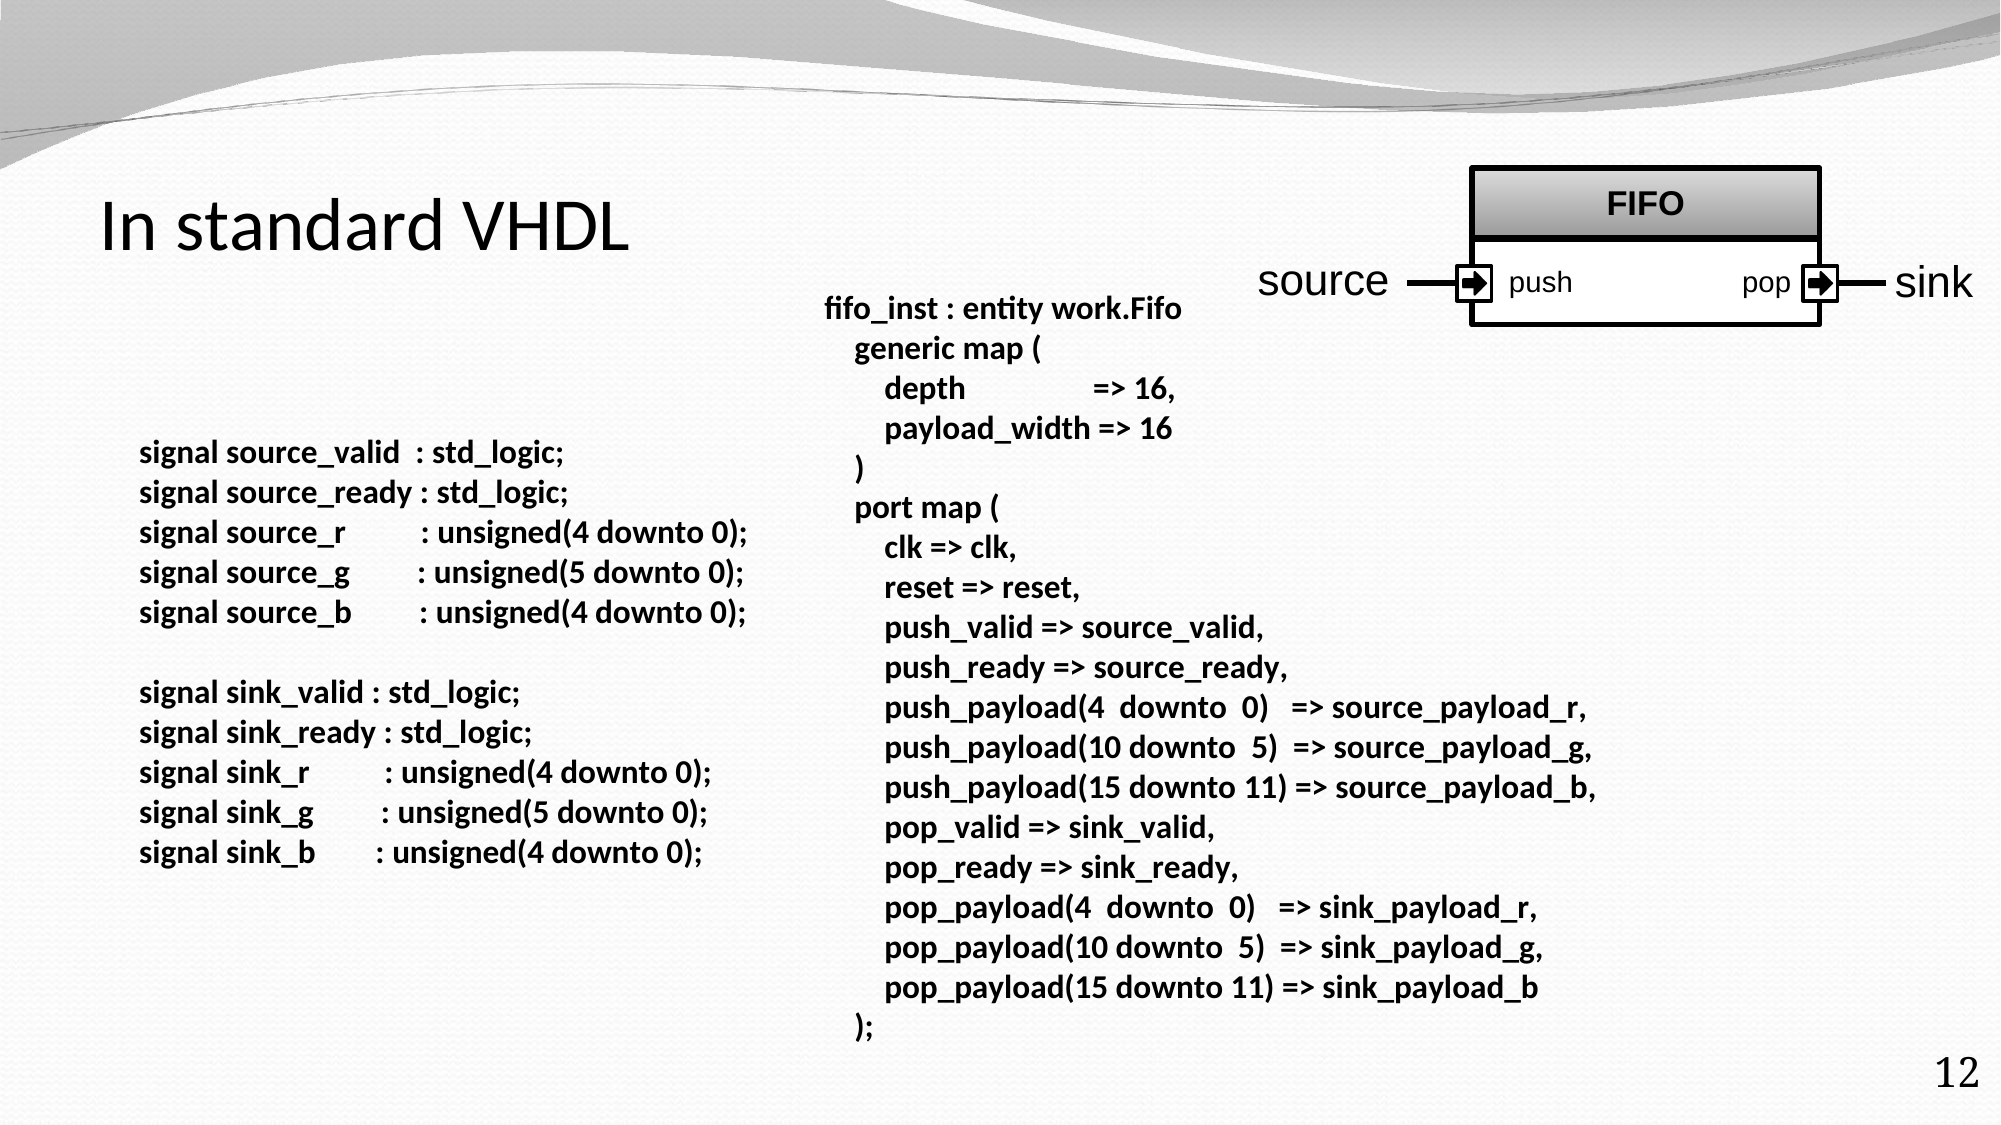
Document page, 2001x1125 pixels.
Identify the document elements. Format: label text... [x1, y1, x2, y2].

text_box fifo_inst : entity work.Fifo generic map ( depth => 16, payload_width => 16 ) port map ( clk => clk, reset => reset, push_valid => source_valid, push_ready => source_ready, push_payload(4 downto 0) => source_payload_r, push_payload(10 downto 5) => source_payload_g, push_payload(15 downto 11) => source_payload_b, pop_valid => sink_valid, pop_ready => sink_ready, pop_payload(4 downto 0) => sink_payload_r, pop_payload(10 downto 5) => sink_payload_g, pop_payload(15 downto 11) => sink_payload_b ); [779, 278, 1928, 1125]
title In standard VHDL [99, 78, 1985, 266]
text_box signal source_valid : std_logic; signal source_ready : std_logic; signal source_r : unsigned(4 downto 0); signal source_g : unsigned(5 downto 0); signal source_b : unsigned(4 downto 0); signal sink_valid : std_logic; signal sink_ready : std_logic; signal sink_r : unsigned(4 downto 0); signal sink_g : unsigned(5 downto 0); signal sink_b : unsigned(4 downto 0); [94, 423, 779, 934]
picture [0, 0, 2001, 1125]
text_box [1813, 1042, 1981, 1103]
